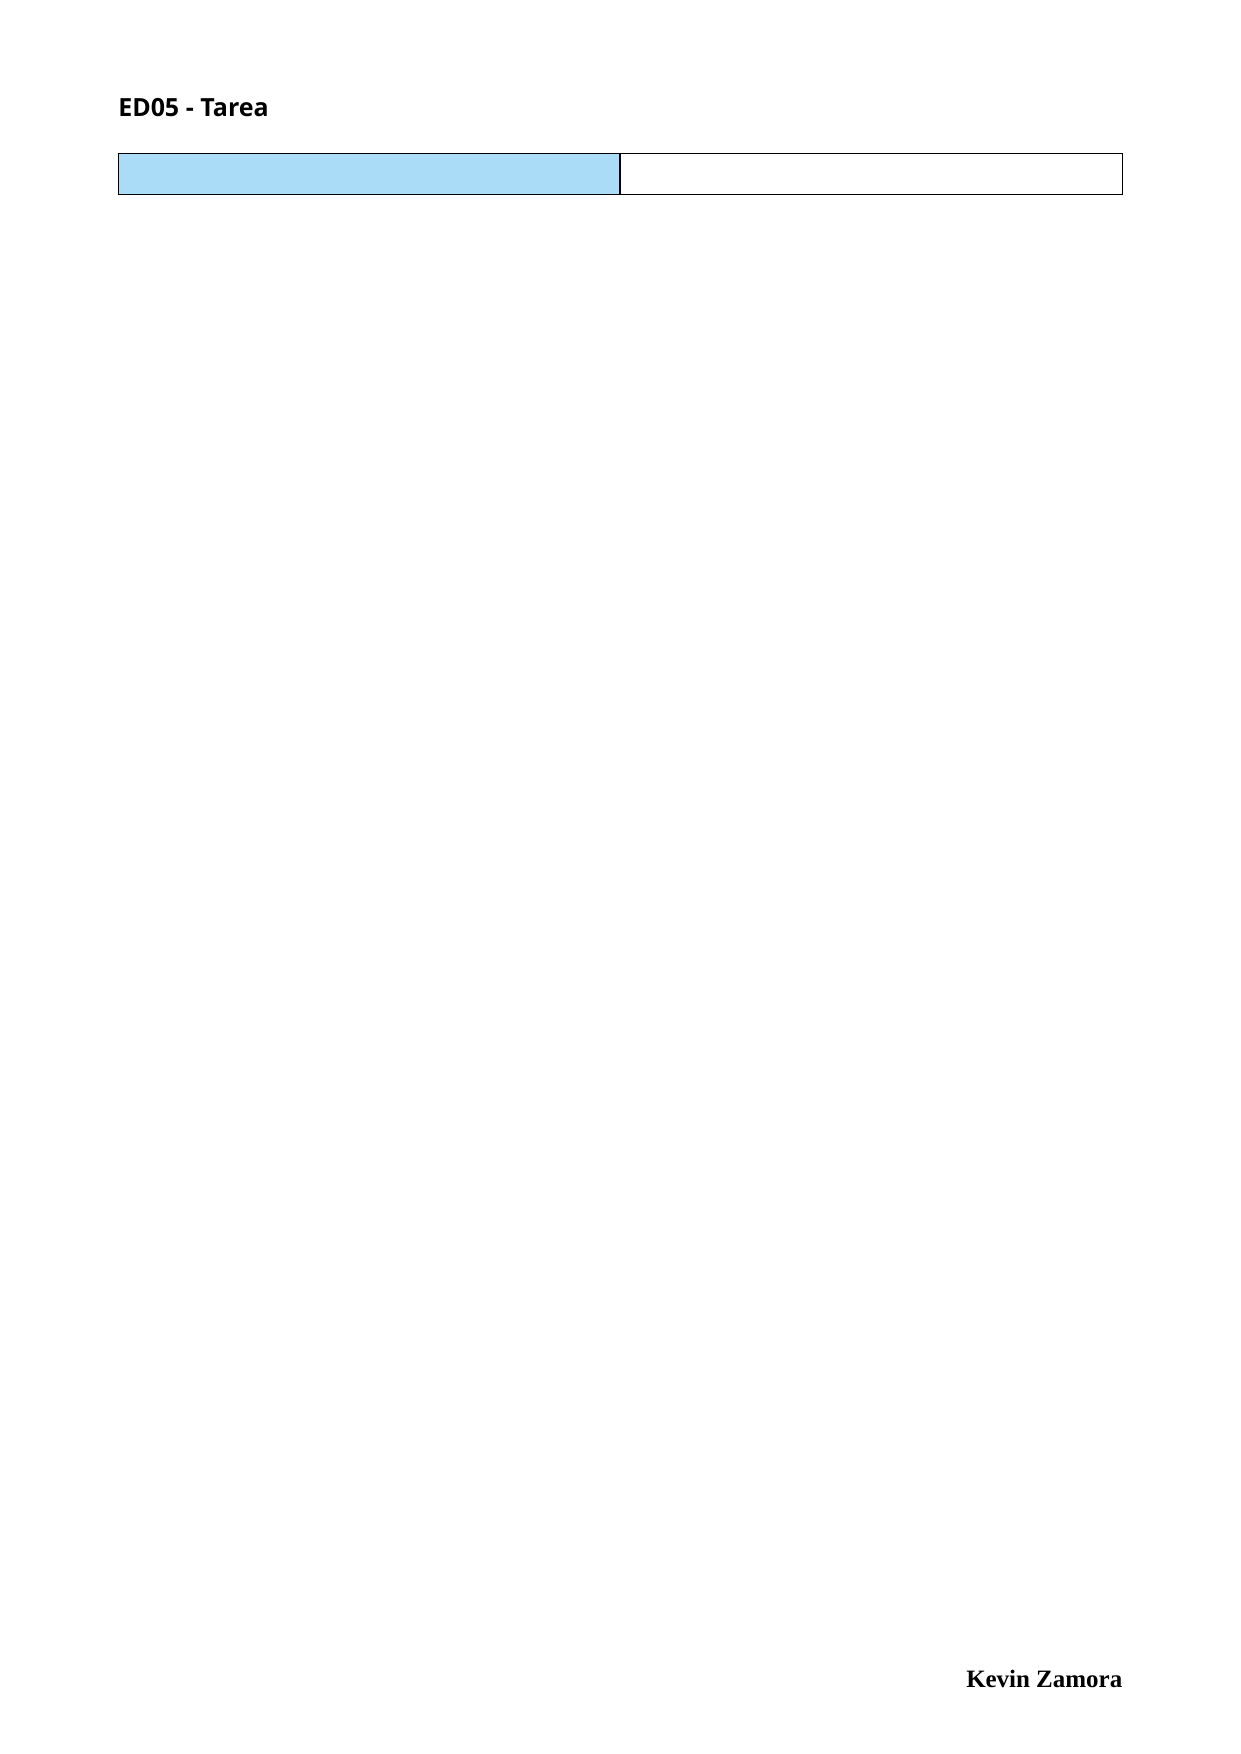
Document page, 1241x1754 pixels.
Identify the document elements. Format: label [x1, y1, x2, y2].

table_cell [119, 154, 619, 194]
table_cell [621, 154, 1122, 194]
